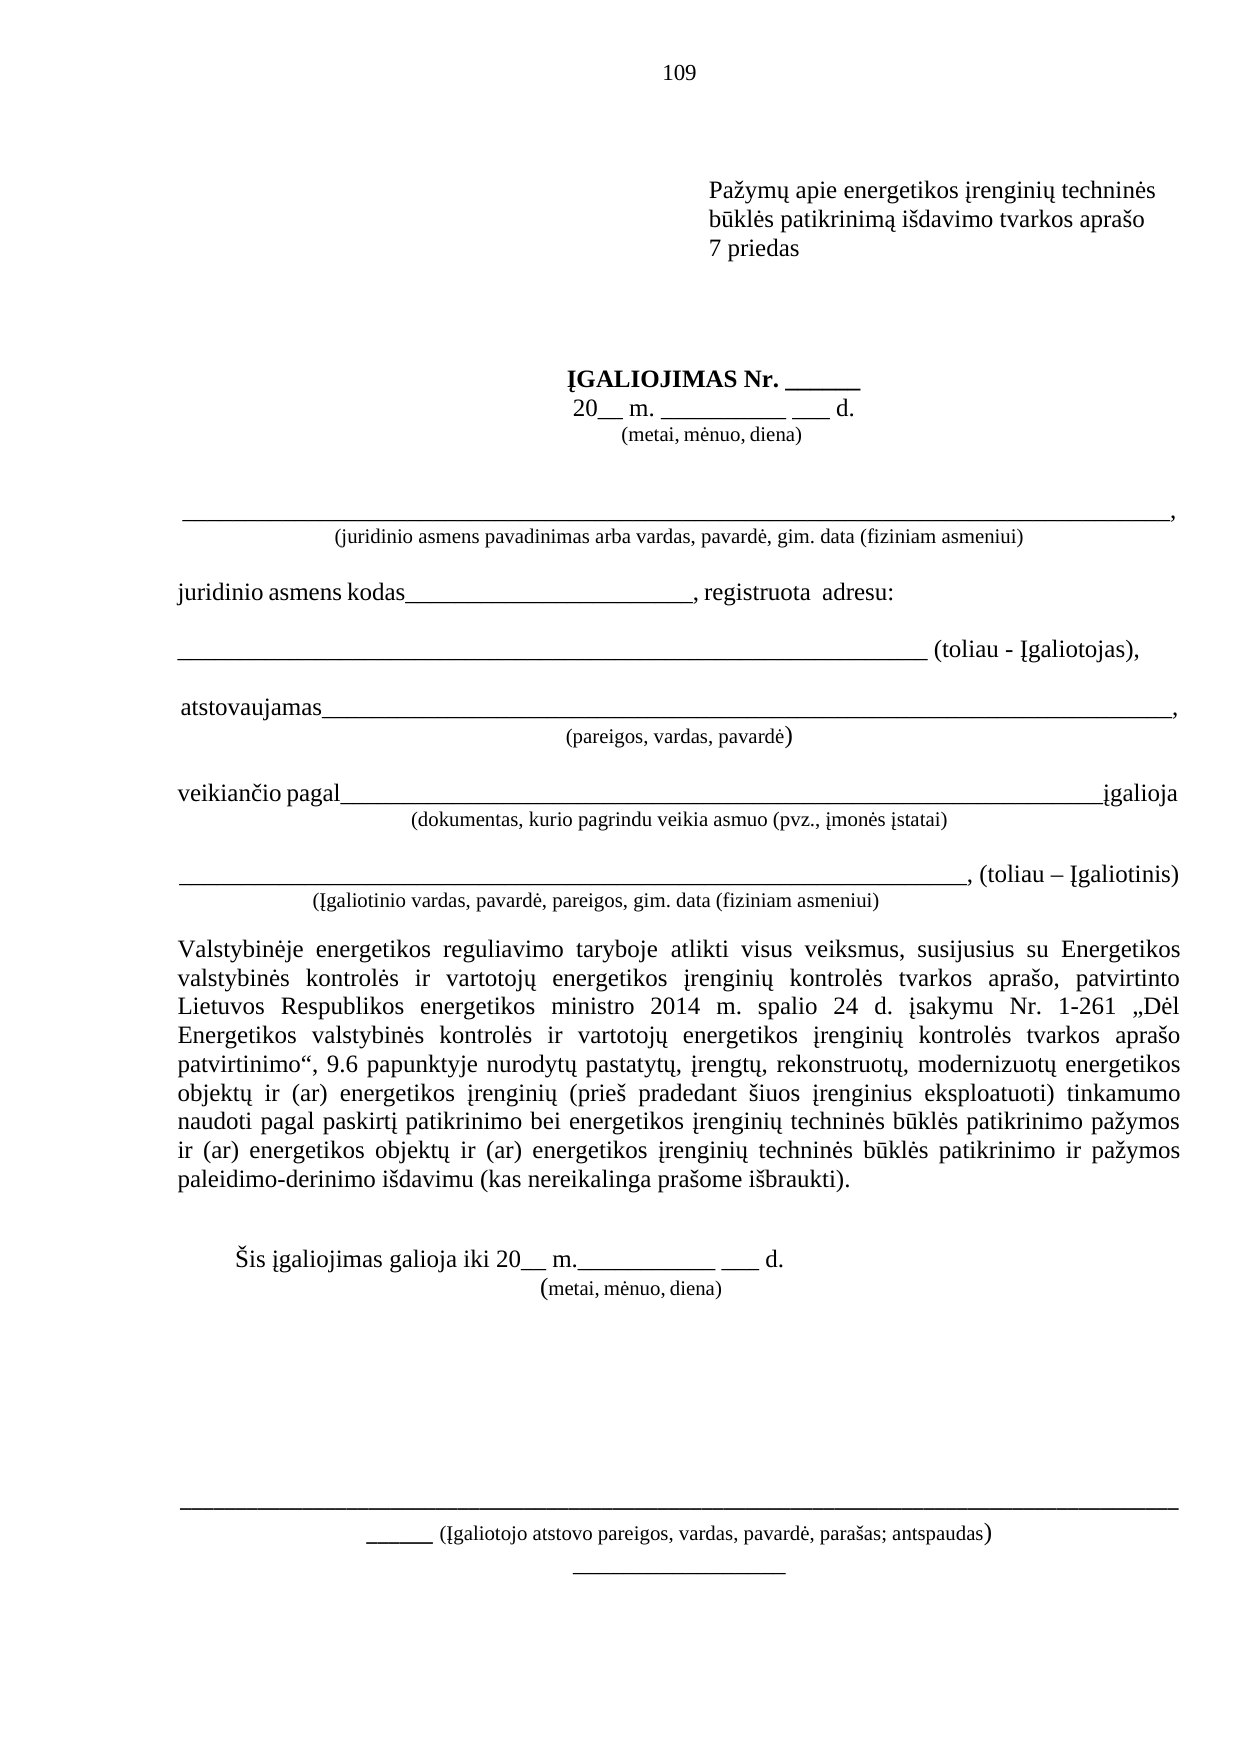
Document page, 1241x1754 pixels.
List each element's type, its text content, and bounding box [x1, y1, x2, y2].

text _________________ [177, 1548, 1181, 1577]
text _______________________________________________________________, (toliau – Įgaliotinis) [177, 859, 1181, 888]
text 20__ m. __________ ___ d. [177, 393, 1181, 421]
text _______________________________________________________________________________, (juridinio asmens pavadinimas arba vardas, pavardė, gim. data (fiziniam asmeniui) [177, 495, 1181, 548]
text juridinio asmens kodas_______________________, registruota adresu: ____________________________________________________________ (toliau - Įgaliotojas), [177, 577, 1181, 663]
text Pažymų apie energetikos įrenginių techninės [709, 176, 1181, 204]
text atstovaujamas____________________________________________________________________, (pareigos, vardas, pavardė) [177, 692, 1181, 749]
text veikiančio pagal_____________________________________________________________įgalioja (dokumentas, kurio pagrindu veikia asmuo (pvz., įmonės įstatai) [177, 778, 1181, 831]
text būklės patikrinimą išdavimo tvarkos aprašo [709, 204, 1181, 233]
text (Įgaliotinio vardas, pavardė, pareigos, gim. data (fiziniam asmeniui) [177, 888, 1181, 912]
text 7 priedas [177, 233, 1181, 262]
text ĮGALIOJIMAS Nr. ______ [177, 364, 1181, 393]
text (metai, mėnuo, diena) [312, 1272, 1181, 1301]
text (metai, mėnuo, diena) [177, 421, 1181, 446]
text ________________________________________________________________________________________________ (Įgaliotojo atstovo pareigos, vardas, pavardė, parašas; antspaudas) [177, 1480, 1181, 1548]
text Šis įgaliojimas galioja iki 20__ m.___________ ___ d. [177, 1244, 1181, 1272]
text Valstybinėje energetikos reguliavimo taryboje atlikti visus veiksmus, susijusius su Energetikos valstybinės kontrolės ir vartotojų energetikos įrenginių kontrolės tvarkos aprašo, patvirtinto Lietuvos Respublikos energetikos ministro 2014 m. spalio 24 d. įsakymu Nr. 1-261 „Dėl Energetikos valstybinės kontrolės ir vartotojų energetikos įrenginių kontrolės tvarkos aprašo patvirtinimo“, 9.6 papunktyje nurodytų pastatytų, įrengtų, rekonstruotų, modernizuotų energetikos objektų ir (ar) energetikos įrenginių (prieš pradedant šiuos įrenginius eksploatuoti) tinkamumo naudoti pagal paskirtį patikrinimo bei energetikos įrenginių techninės būklės patikrinimo pažymos ir (ar) energetikos objektų ir (ar) energetikos įrenginių techninės būklės patikrinimo ir pažymos paleidimo-derinimo išdavimu (kas nereikalinga prašome išbraukti). [177, 934, 1181, 1193]
